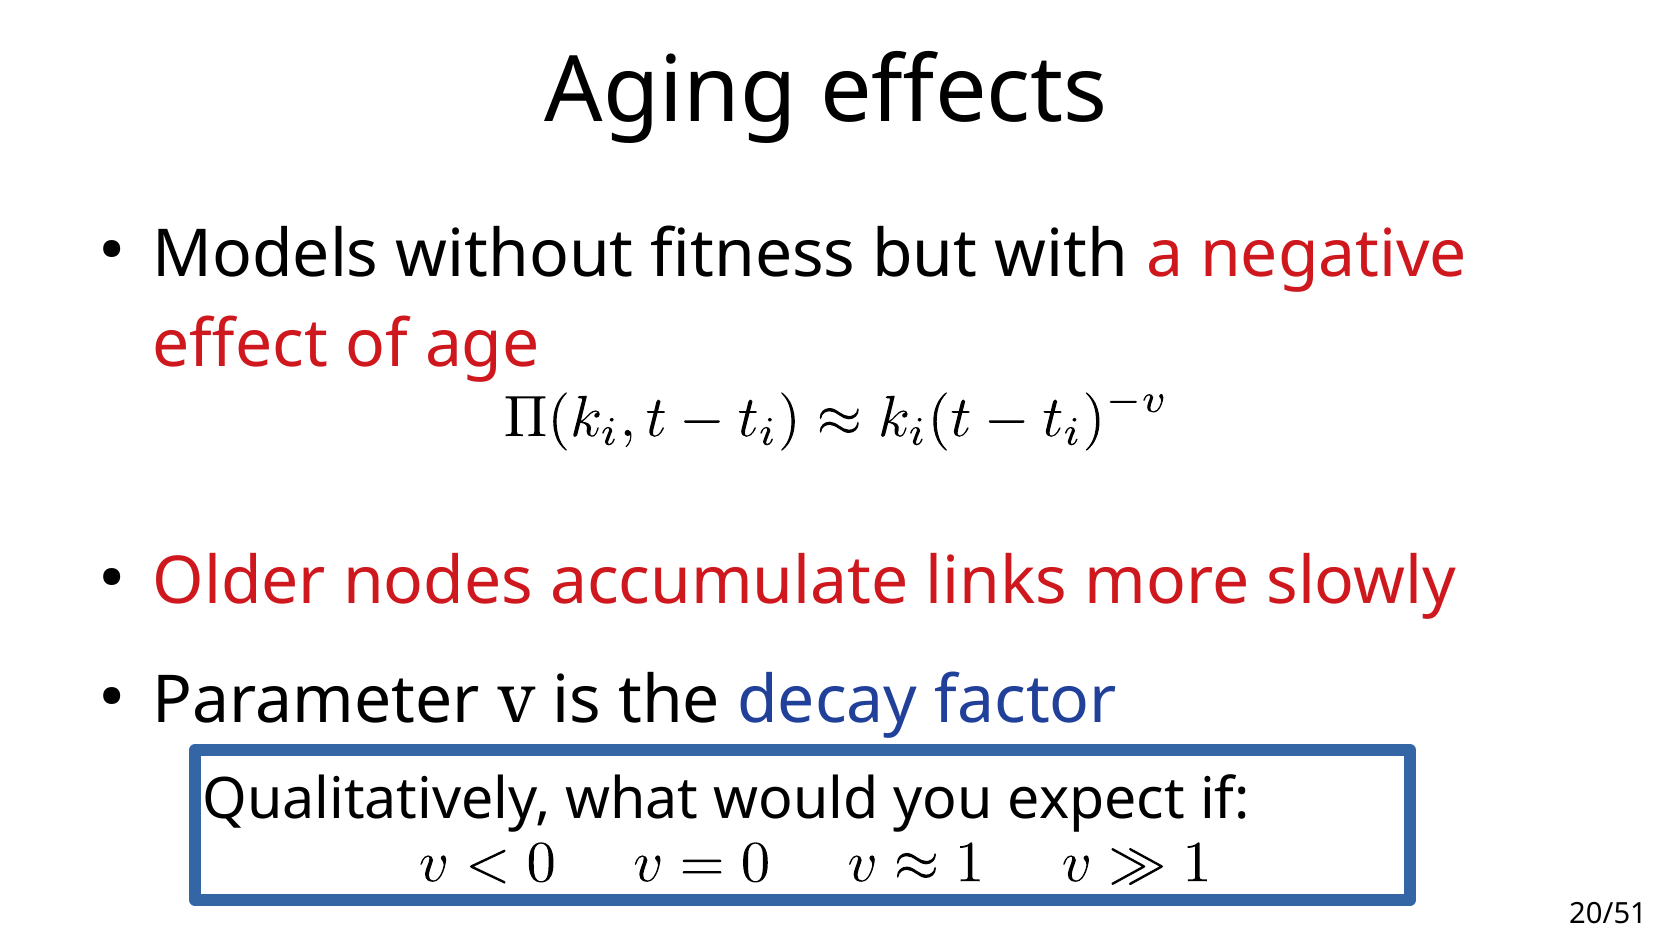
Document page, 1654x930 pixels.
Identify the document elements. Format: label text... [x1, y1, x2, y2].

title Aging effects [82, 7, 1571, 166]
list Models without fitness but with a negative effect of age Older nodes accumulate links more slowly Parameter v is the decay factor [82, 205, 1571, 746]
text_box [503, 386, 1167, 451]
list Qualitatively, what would you expect if: [195, 750, 1411, 901]
text_box [418, 842, 1212, 886]
